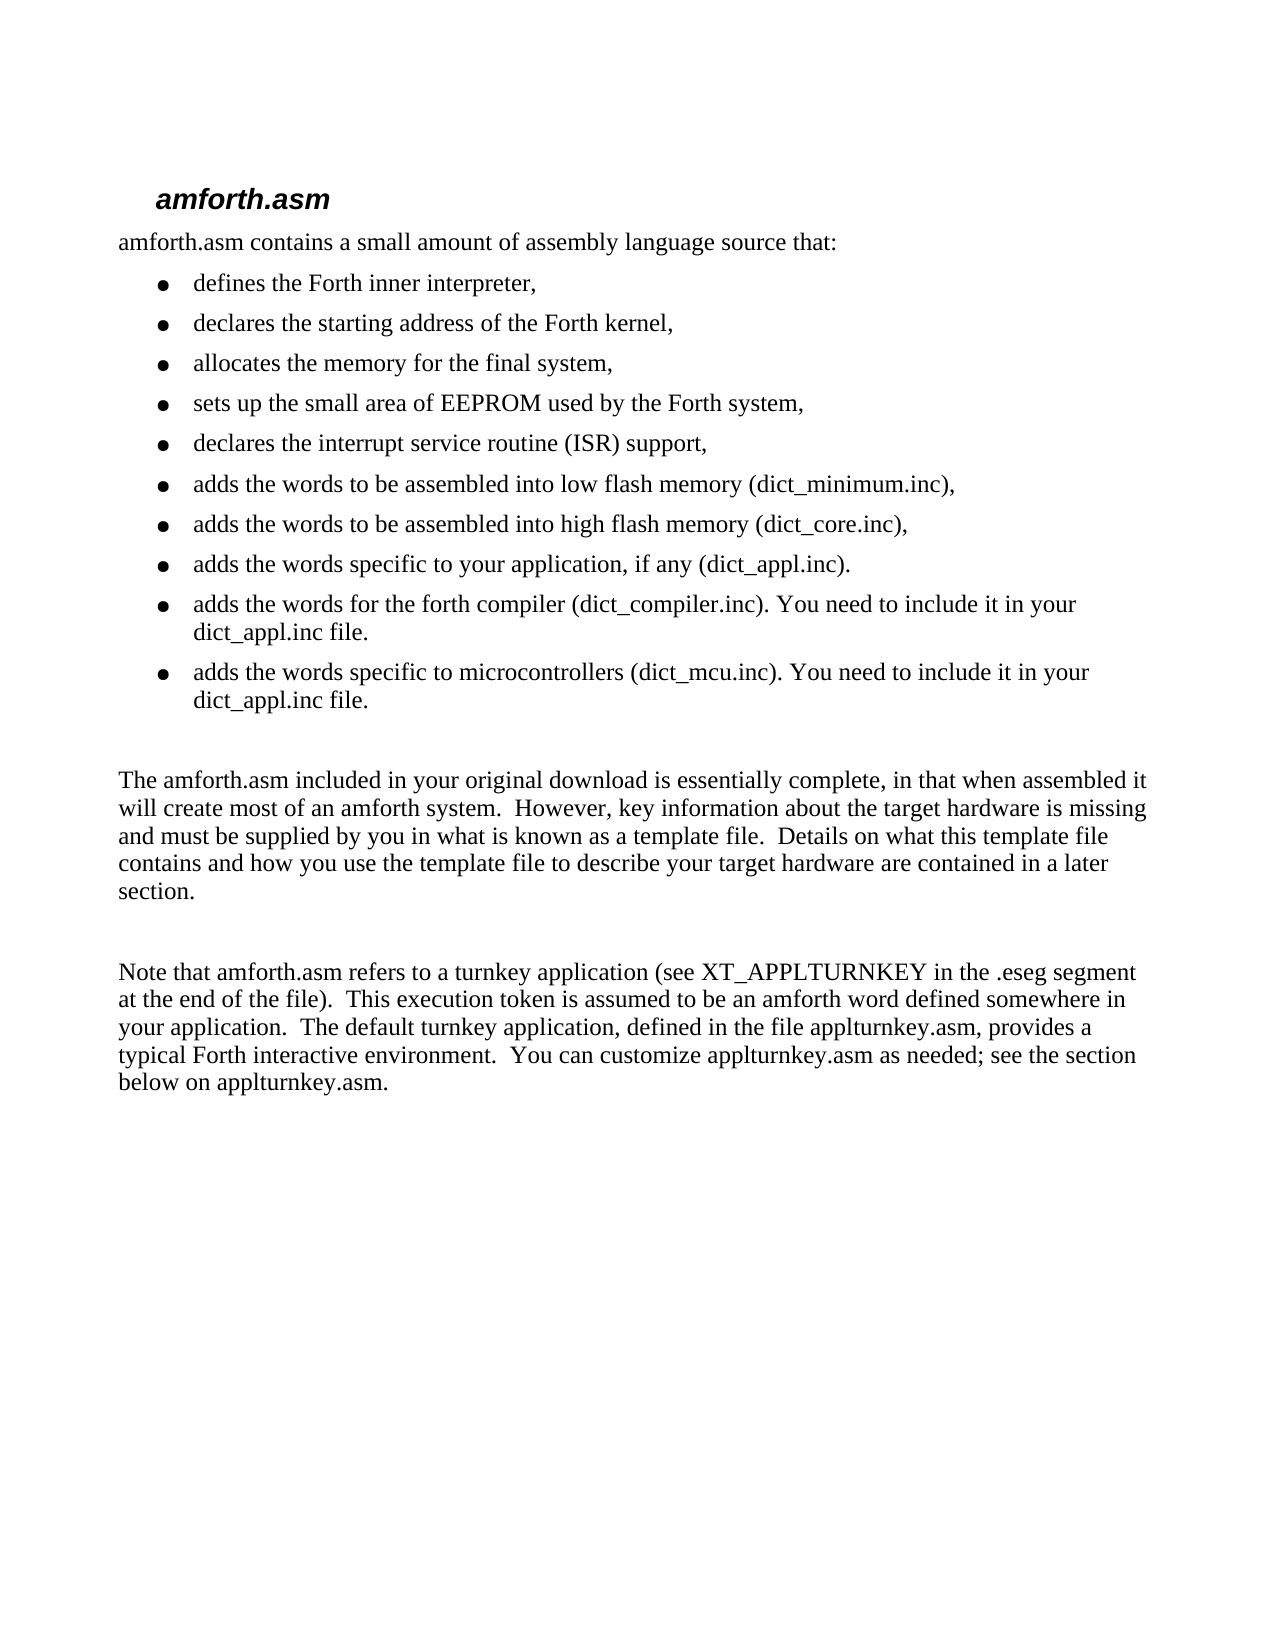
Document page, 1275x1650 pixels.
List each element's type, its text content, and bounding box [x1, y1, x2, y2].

list adds the words for the forth compiler (dict_compiler.inc). You need to include it in your dict_appl.inc file. [156, 590, 1157, 646]
list adds the words specific to microcontrollers (dict_mcu.inc). You need to include it in your dict_appl.inc file. [156, 658, 1157, 714]
list adds the words specific to your application, if any (dict_appl.inc). [156, 550, 1157, 578]
list sets up the small area of EEPROM used by the Forth system, [156, 389, 1157, 417]
list declares the interrupt service routine (ISR) support, [156, 429, 1157, 457]
list defines the Forth inner interpreter, [156, 269, 1157, 296]
list adds the words to be assembled into low flash memory (dict_minimum.inc), [156, 470, 1157, 497]
list declares the starting address of the Forth kernel, [156, 309, 1157, 337]
text Note that amforth.asm refers to a turnkey application (see XT_APPLTURNKEY in the .eseg segment at the end of the file). This execution token is assumed to be an amforth word defined somewhere in your application. The default turnkey application, defined in the file applturnkey.asm, provides a typical Forth interactive environment. You can customize applturnkey.asm as needed; see the section below on applturnkey.asm. [118, 958, 1157, 1096]
text amforth.asm contains a small amount of assembly language source that: [118, 228, 1157, 256]
subtitle amforth.asm [118, 183, 1157, 216]
text The amforth.asm included in your original download is essentially complete, in that when assembled it will create most of an amforth system. However, key information about the target hardware is missing and must be supplied by you in what is known as a template file. Details on what this template file contains and how you use the template file to describe your target hardware are contained in a later section. [118, 766, 1157, 905]
list allocates the memory for the final system, [156, 349, 1157, 377]
list adds the words to be assembled into high flash memory (dict_core.inc), [156, 510, 1157, 538]
